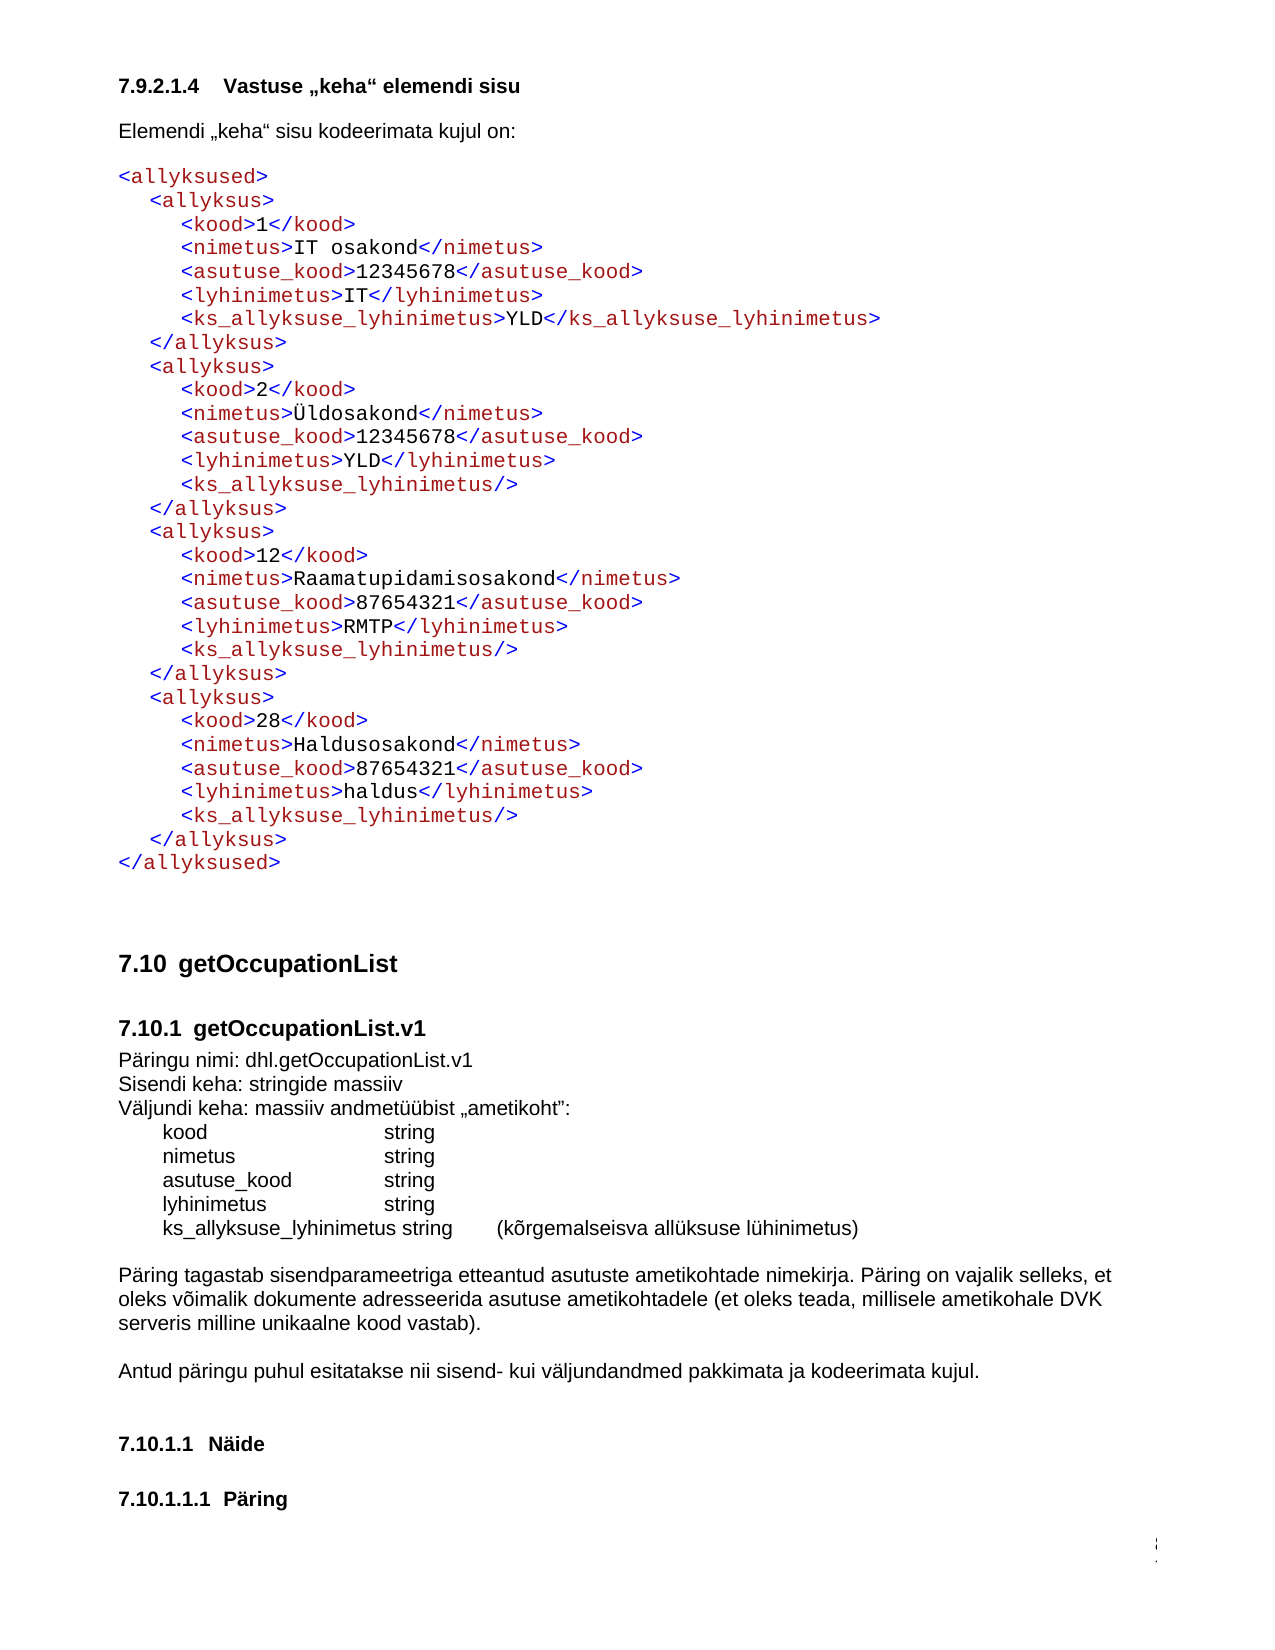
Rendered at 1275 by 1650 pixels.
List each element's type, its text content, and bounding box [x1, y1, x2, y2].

text <allyksus> [118, 190, 1157, 214]
text <nimetus>Raamatupidamisosakond</nimetus> [118, 568, 1157, 592]
text <ks_allyksuse_lyhinimetus/> [118, 639, 1157, 663]
subtitle Vastuse „keha“ elemendi sisu [118, 74, 1157, 98]
text <ks_allyksuse_lyhinimetus/> [118, 805, 1157, 828]
text Päring tagastab sisendparameetriga etteantud asutuste ametikohtade nimekirja. Päring on vajalik selleks, et oleks võimalik dokumente adresseerida asutuse ametikohtadele (et oleks teada, millisele ametikohale DVK serveris milline unikaalne kood vastab). [118, 1263, 1157, 1335]
text <lyhinimetus>IT</lyhinimetus> [118, 285, 1157, 308]
text <allyksus> [118, 356, 1157, 379]
text <kood>1</kood> [118, 214, 1157, 237]
subtitle Päring [118, 1487, 1157, 1511]
subtitle Näide [118, 1432, 1157, 1456]
text nimetus string [118, 1143, 1157, 1167]
text Päringu nimi: dhl.getOccupationList.v1 [118, 1048, 1157, 1072]
text </allyksus> [118, 663, 1157, 687]
text <asutuse_kood>12345678</asutuse_kood> [118, 427, 1157, 450]
text Väljundi keha: massiiv andmetüübist „ametikoht”: [118, 1096, 1157, 1119]
text <ks_allyksuse_lyhinimetus/> [118, 474, 1157, 497]
text </allyksus> [118, 828, 1157, 852]
subtitle getOccupationList.v1 [118, 1015, 1157, 1041]
text Elemendi „keha“ sisu kodeerimata kujul on: [118, 118, 1157, 142]
text </allyksus> [118, 332, 1157, 356]
text <kood>12</kood> [118, 545, 1157, 568]
text <allyksus> [118, 687, 1157, 710]
text <ks_allyksuse_lyhinimetus>YLD</ks_allyksuse_lyhinimetus> [118, 308, 1157, 332]
text <lyhinimetus>haldus</lyhinimetus> [118, 781, 1157, 805]
text Antud päringu puhul esitatakse nii sisend- kui väljundandmed pakkimata ja kodeerimata kujul. [118, 1359, 1157, 1383]
text </allyksused> [118, 852, 1157, 876]
text kood string [118, 1119, 1157, 1143]
text </allyksus> [118, 497, 1157, 521]
text <kood>2</kood> [118, 379, 1157, 403]
text <allyksused> [118, 166, 1157, 190]
text <nimetus>Haldusosakond</nimetus> [118, 734, 1157, 758]
text <lyhinimetus>YLD</lyhinimetus> [118, 450, 1157, 474]
text <asutuse_kood>87654321</asutuse_kood> [118, 592, 1157, 616]
text asutuse_kood string [118, 1167, 1157, 1191]
text Sisendi keha: stringide massiiv [118, 1072, 1157, 1096]
text <asutuse_kood>87654321</asutuse_kood> [118, 758, 1157, 781]
text <asutuse_kood>12345678</asutuse_kood> [118, 261, 1157, 285]
text <nimetus>Üldosakond</nimetus> [118, 403, 1157, 427]
text <allyksus> [118, 521, 1157, 545]
text lyhinimetus string [118, 1191, 1157, 1215]
text <kood>28</kood> [118, 710, 1157, 734]
subtitle getOccupationList [118, 949, 1157, 977]
text <nimetus>IT osakond</nimetus> [118, 237, 1157, 261]
text ks_allyksuse_lyhinimetus string (kõrgemalseisva allüksuse lühinimetus) [118, 1215, 1157, 1239]
text <lyhinimetus>RMTP</lyhinimetus> [118, 616, 1157, 639]
